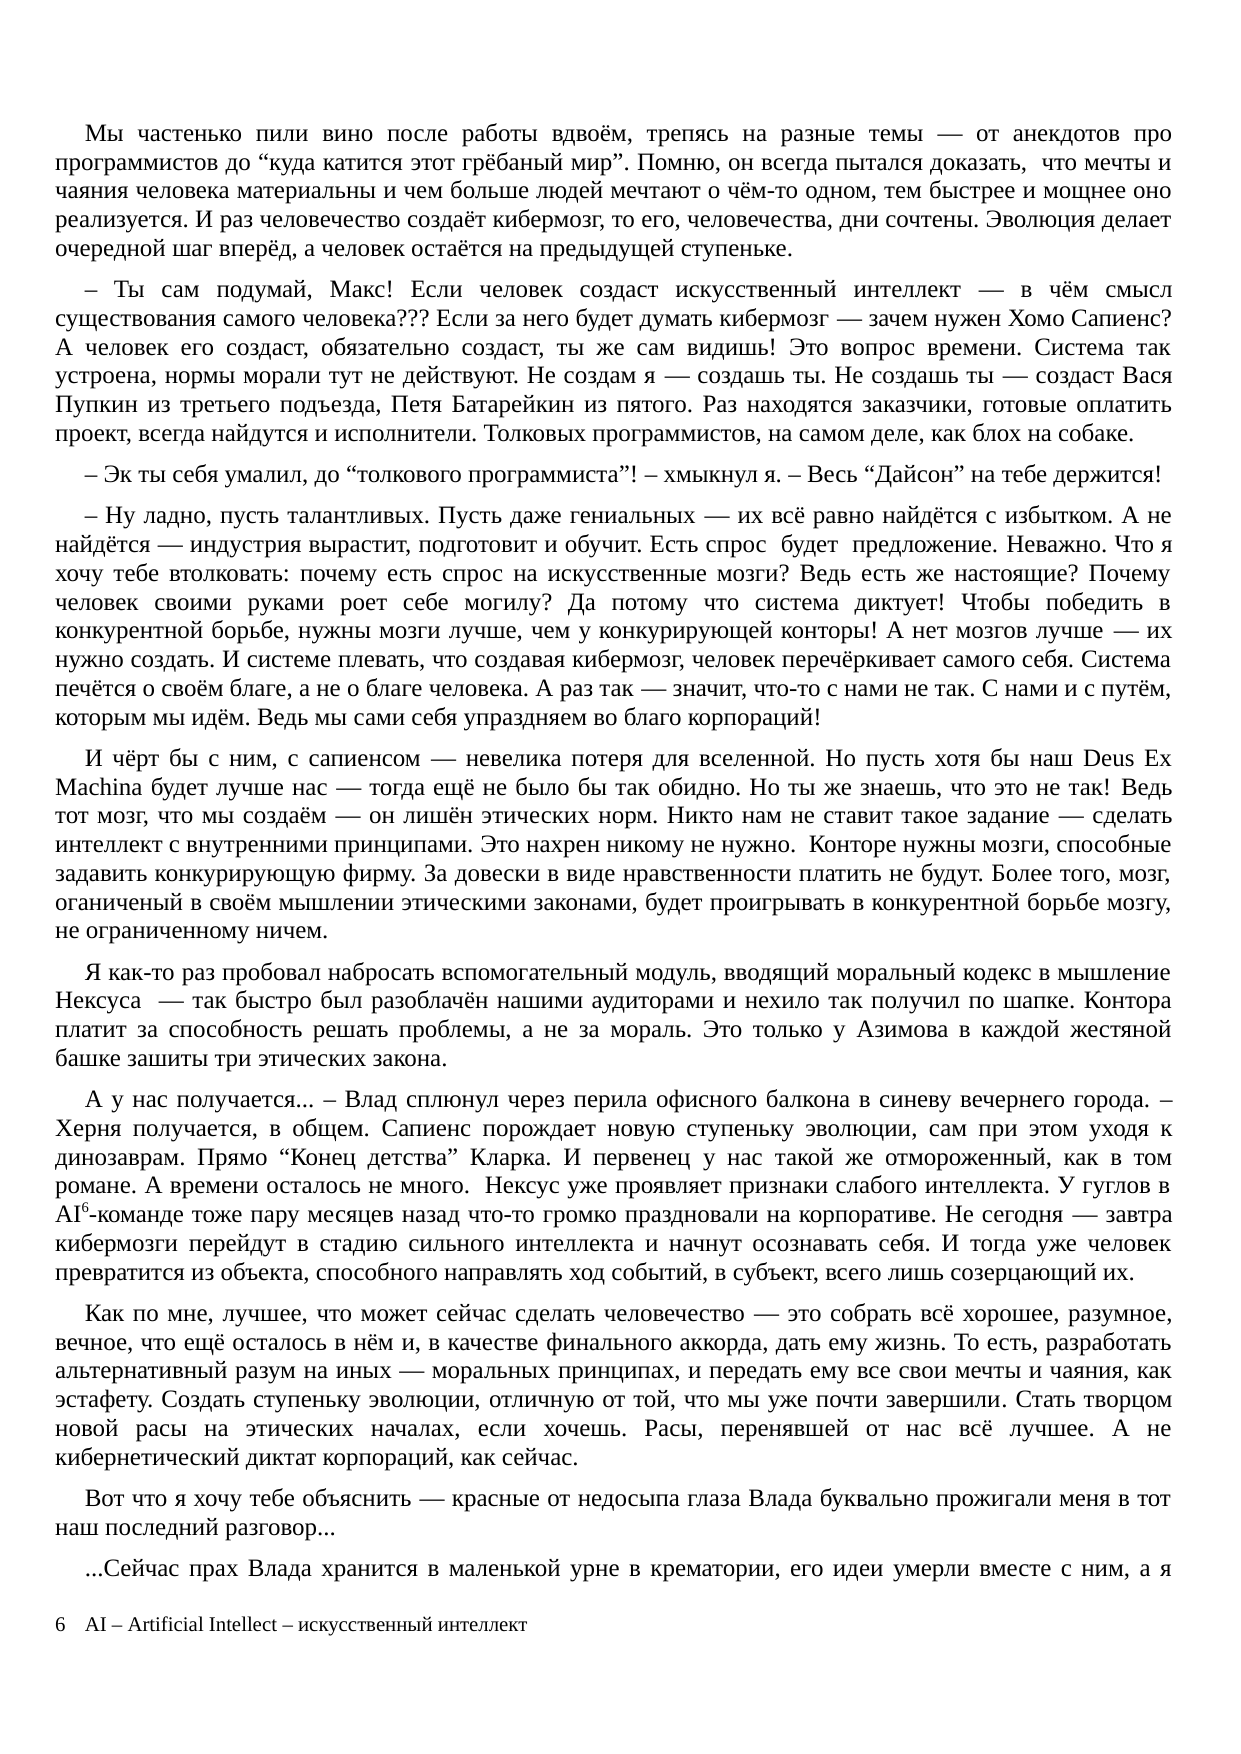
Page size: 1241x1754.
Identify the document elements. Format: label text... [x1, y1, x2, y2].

text – Эк ты себя умалил, до “толкового программиста”! – хмыкнул я. – Весь “Дайсон” на тебе держится! [55, 459, 1172, 488]
text Мы частенько пили вино после работы вдвоём, трепясь на разные темы — от анекдотов про программистов до “куда катится этот грёбаный мир”. Помню, он всегда пытался доказать, что мечты и чаяния человека материальны и чем больше людей мечтают о чём-то одном, тем быстрее и мощнее оно реализуется. И раз человечество создаёт кибермозг, то его, человечества, дни сочтены. Эволюция делает очередной шаг вперёд, а человек остаётся на предыдущей ступеньке. [55, 118, 1172, 262]
text Я как-то раз пробовал набросать вспомогательный модуль, вводящий моральный кодекс в мышление Нексуса — так быстро был разоблачён нашими аудиторами и нехило так получил по шапке. Контора платит за способность решать проблемы, а не за мораль. Это только у Азимова в каждой жестяной башке зашиты три этических закона. [55, 957, 1172, 1072]
text А у нас получается... – Влад сплюнул через перила офисного балкона в синеву вечернего города. – Херня получается, в общем. Сапиенс порождает новую ступеньку эволюции, сам при этом уходя к динозаврам. Прямо “Конец детства” Кларка. И первенец у нас такой же отмороженный, как в том романе. А времени осталось не много. Нексус уже проявляет признаки слабого интеллекта. У гуглов в AI-команде тоже пару месяцев назад что-то громко праздновали на корпоративе. Не сегодня — завтра кибермозги перейдут в стадию сильного интеллекта и начнут осознавать себя. И тогда уже человек превратится из объекта, способного направлять ход событий, в субъект, всего лишь созерцающий их. [55, 1084, 1172, 1286]
text AI – Artificial Intellect – искусственный интеллект [55, 1612, 1172, 1636]
text Как по мне, лучшее, что может сейчас сделать человечество — это собрать всё хорошее, разумное, вечное, что ещё осталось в нём и, в качестве финального аккорда, дать ему жизнь. То есть, разработать альтернативный разум на иных — моральных принципах, и передать ему все свои мечты и чаяния, как эстафету. Создать ступеньку эволюции, отличную от той, что мы уже почти завершили. Стать творцом новой расы на этических началах, если хочешь. Расы, перенявшей от нас всё лучшее. А не кибернетический диктат корпораций, как сейчас. [55, 1298, 1172, 1471]
text – Ты сам подумай, Макс! Если человек создаст искусственный интеллект — в чём смысл существования самого человека??? Если за него будет думать кибермозг — зачем нужен Хомо Сапиенс? А человек его создаст, обязательно создаст, ты же сам видишь! Это вопрос времени. Система так устроена, нормы морали тут не действуют. Не создам я — создашь ты. Не создашь ты — создаст Вася Пупкин из третьего подъезда, Петя Батарейкин из пятого. Раз находятся заказчики, готовые оплатить проект, всегда найдутся и исполнители. Толковых программистов, на самом деле, как блох на собаке. [55, 274, 1172, 447]
text ...Сейчас прах Влада хранится в маленькой урне в крематории, его идеи умерли вместе с ним, а я [55, 1553, 1172, 1582]
text И чёрт бы с ним, с сапиенсом — невелика потеря для вселенной. Но пусть хотя бы наш Deus Ex Machina будет лучше нас — тогда ещё не было бы так обидно. Но ты же знаешь, что это не так! Ведь тот мозг, что мы создаём — он лишён этических норм. Никто нам не ставит такое задание — сделать интеллект с внутренними принципами. Это нахрен никому не нужно. Конторе нужны мозги, способные задавить конкурирующую фирму. За довески в виде нравственности платить не будут. Более того, мозг, оганиченый в своём мышлении этическими законами, будет проигрывать в конкурентной борьбе мозгу, не ограниченному ничем. [55, 743, 1172, 944]
text Вот что я хочу тебе объяснить — красные от недосыпа глаза Влада буквально прожигали меня в тот наш последний разговор... [55, 1483, 1172, 1541]
text – Ну ладно, пусть талантливых. Пусть даже гениальных — их всё равно найдётся с избытком. А не найдётся — индустрия вырастит, подготовит и обучит. Есть спрос будет предложение. Неважно. Что я хочу тебе втолковать: почему есть спрос на искусственные мозги? Ведь есть же настоящие? Почему человек своими руками роет себе могилу? Да потому что система диктует! Чтобы победить в конкурентной борьбе, нужны мозги лучше, чем у конкурирующей конторы! А нет мозгов лучше — их нужно создать. И системе плевать, что создавая кибермозг, человек перечёркивает самого себя. Система печётся о своём благе, а не о благе человека. А раз так — значит, что-то с нами не так. С нами и с путём, которым мы идём. Ведь мы сами себя упраздняем во благо корпораций! [55, 501, 1172, 731]
